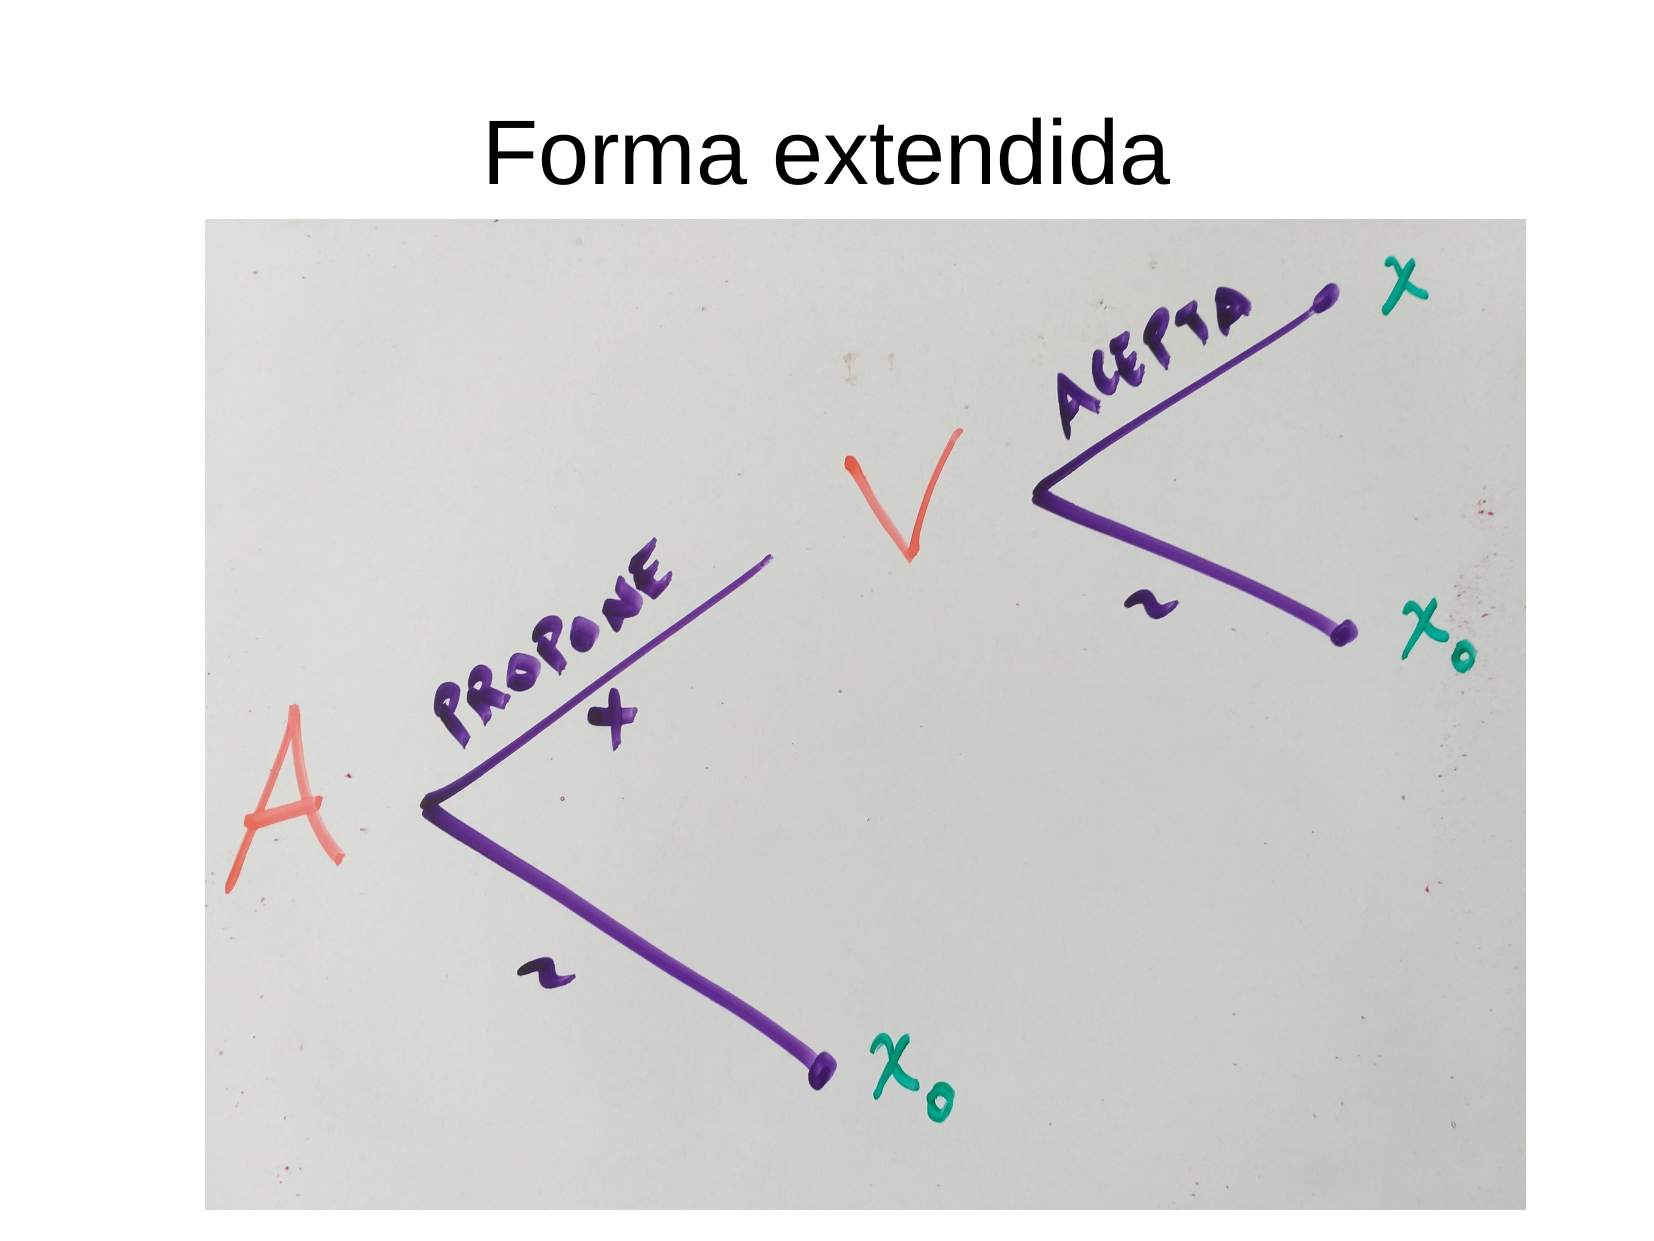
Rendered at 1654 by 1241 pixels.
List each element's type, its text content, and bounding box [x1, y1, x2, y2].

title Forma extendida [82, 49, 1571, 257]
picture [205, 219, 1526, 1210]
